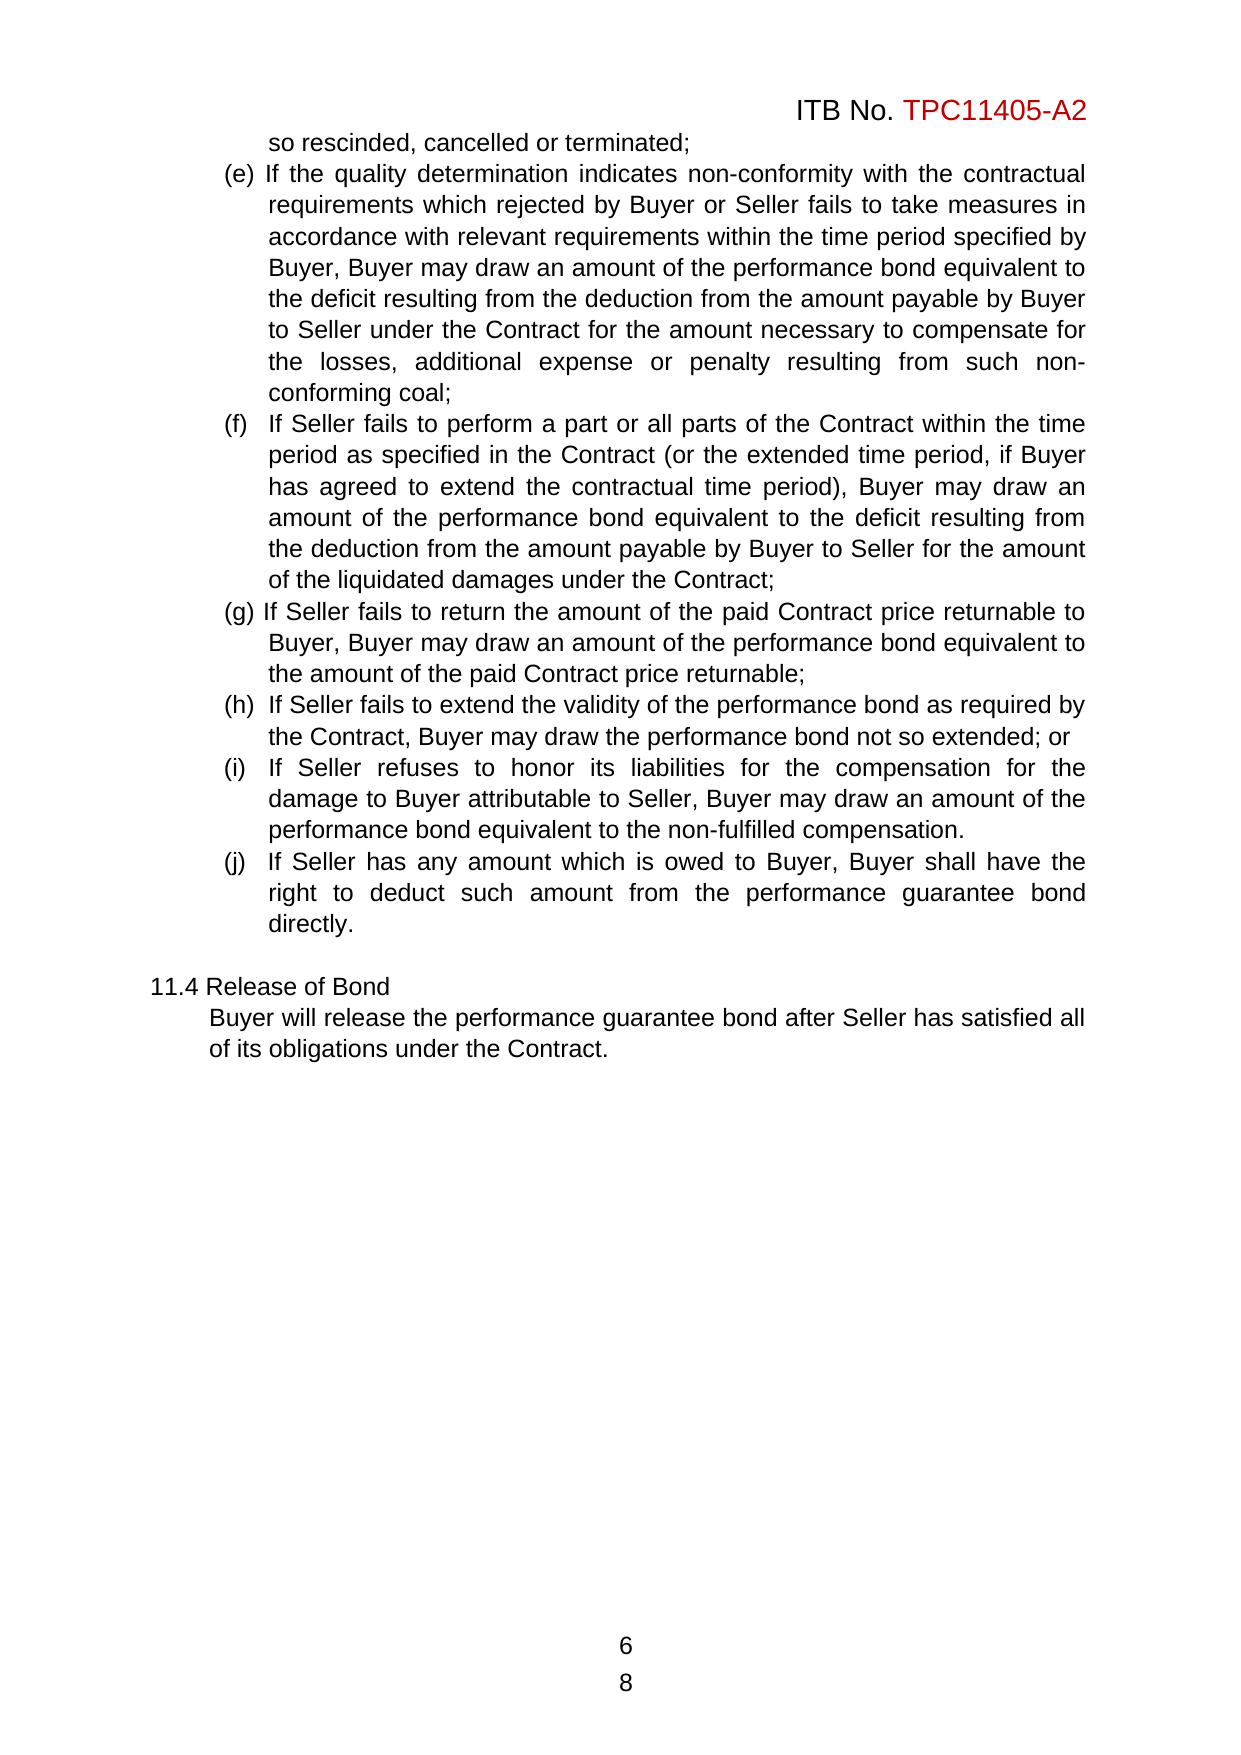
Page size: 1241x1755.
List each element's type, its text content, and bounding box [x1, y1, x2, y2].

text (e) If the quality determination indicates non-conformity with the contractual requirements which rejected by Buyer or Seller fails to take measures in accordance with relevant requirements within the time period specified by Buyer, Buyer may draw an amount of the performance bond equivalent to the deficit resulting from the deduction from the amount payable by Buyer to Seller under the Contract for the amount necessary to compensate for the losses, additional expense or penalty resulting from such non-conforming coal; [224, 157, 1087, 407]
text (i) If Seller refuses to honor its liabilities for the compensation for the damage to Buyer attributable to Seller, Buyer may draw an amount of the performance bond equivalent to the non-fulfilled compensation. [224, 751, 1087, 845]
text (g) If Seller fails to return the amount of the paid Contract price returnable to Buyer, Buyer may draw an amount of the performance bond equivalent to the amount of the paid Contract price returnable; [224, 595, 1087, 689]
text so rescinded, cancelled or terminated; [224, 126, 1087, 157]
text (h) If Seller fails to extend the validity of the performance bond as required by the Contract, Buyer may draw the performance bond not so extended; or [224, 689, 1087, 751]
text 11.4 Release of Bond [150, 970, 1087, 1001]
text (f) If Seller fails to perform a part or all parts of the Contract within the time period as specified in the Contract (or the extended time period, if Buyer has agreed to extend the contractual time period), Buyer may draw an amount of the performance bond equivalent to the deficit resulting from the deduction from the amount payable by Buyer to Seller for the amount of the liquidated damages under the Contract; [224, 407, 1087, 595]
text (j) If Seller has any amount which is owed to Buyer, Buyer shall have the right to deduct such amount from the performance guarantee bond directly. [224, 845, 1087, 939]
text Buyer will release the performance guarantee bond after Seller has satisfied all of its obligations under the Contract. [209, 1001, 1087, 1064]
